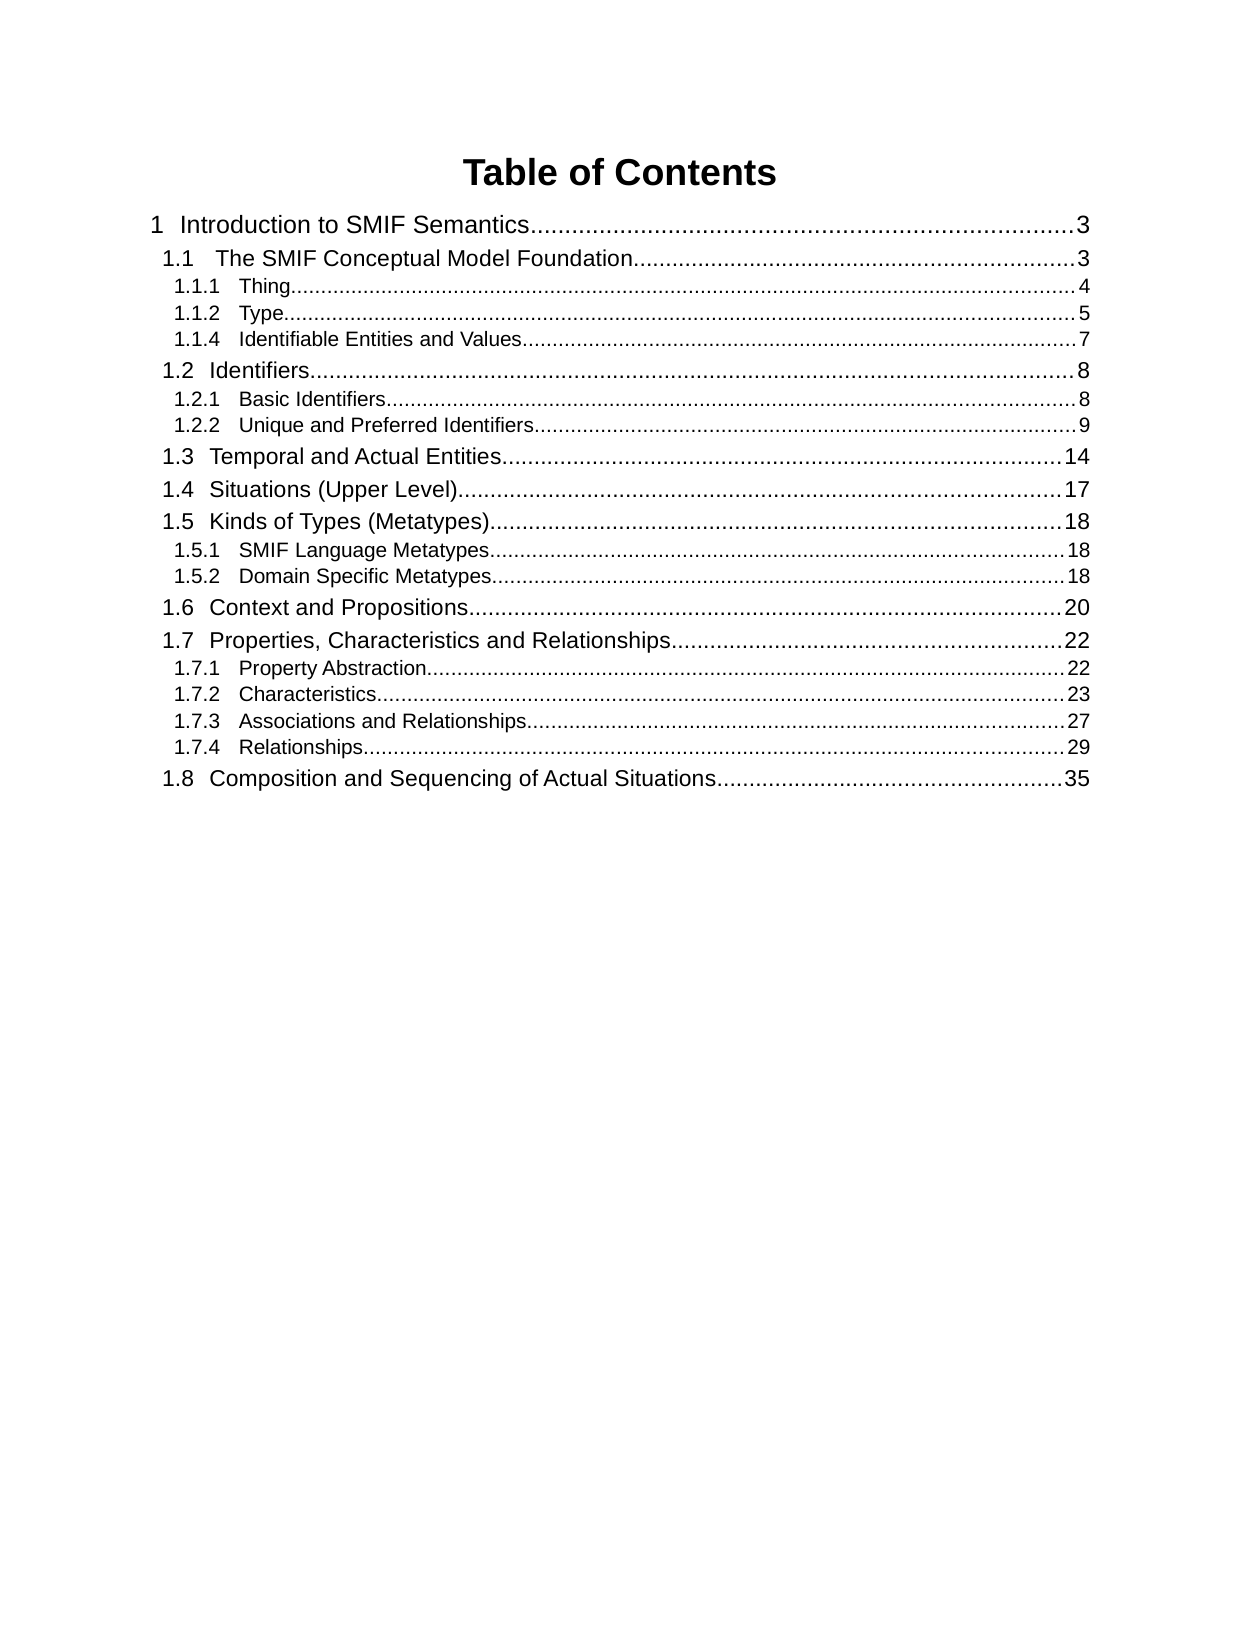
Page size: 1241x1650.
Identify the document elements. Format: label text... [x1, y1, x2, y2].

text 1.5 Kinds of Types (Metatypes) 18 [162, 508, 1090, 535]
text 1.2.1 Basic Identifiers 8 [173, 386, 1090, 411]
text 1.4 Situations (Upper Level) 17 [162, 475, 1090, 502]
text 1.7.2 Characteristics 23 [173, 682, 1090, 706]
text 1.6 Context and Propositions 20 [162, 593, 1090, 620]
text 1.1.2 Type 5 [173, 301, 1090, 325]
text 1.2 Identifiers 8 [162, 357, 1090, 384]
subtitle Table of Contents [150, 150, 1090, 193]
text 1.7 Properties, Characteristics and Relationships 22 [162, 626, 1090, 653]
text 1.3 Temporal and Actual Entities 14 [162, 442, 1090, 469]
text 1.8 Composition and Sequencing of Actual Situations 35 [162, 764, 1090, 792]
text 1.1 The SMIF Conceptual Model Foundation 3 [162, 244, 1090, 272]
text 1.5.2 Domain Specific Metatypes 18 [173, 564, 1090, 588]
text 1.1.1 Thing 4 [173, 274, 1090, 298]
text 1.7.4 Relationships 29 [173, 735, 1090, 759]
text 1.7.3 Associations and Relationships 27 [173, 709, 1090, 733]
text 1.1.4 Identifiable Entities and Values 7 [173, 327, 1090, 351]
text 1.5.1 SMIF Language Metatypes 18 [173, 537, 1090, 562]
text 1.2.2 Unique and Preferred Identifiers 9 [173, 413, 1090, 437]
text 1 Introduction to SMIF Semantics 3 [150, 210, 1090, 239]
text 1.7.1 Property Abstraction 22 [173, 656, 1090, 680]
